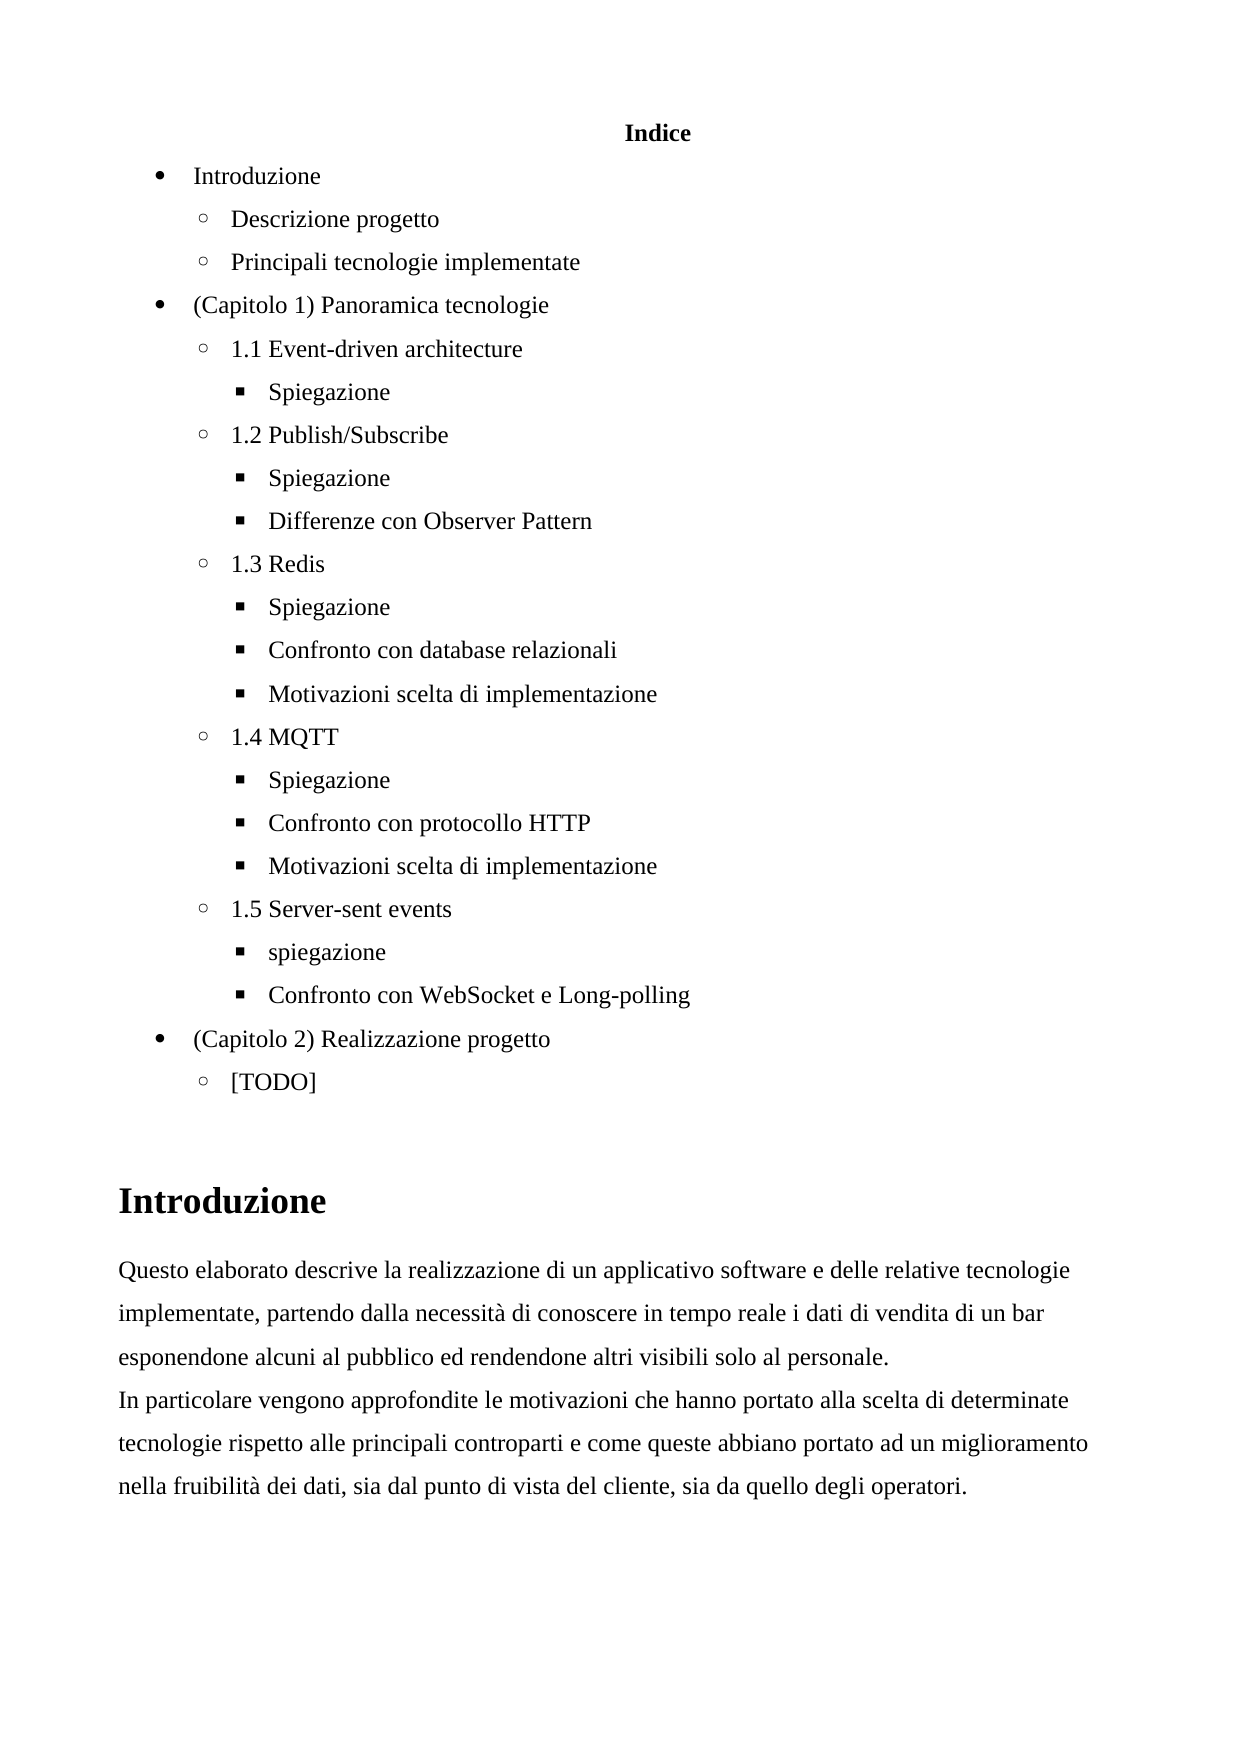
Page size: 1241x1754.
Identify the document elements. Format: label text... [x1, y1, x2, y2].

list Confronto con database relazionali [231, 636, 1122, 664]
list Spiegazione [231, 592, 1122, 621]
list Confronto con protocollo HTTP [231, 808, 1122, 837]
list Motivazioni scelta di implementazione [231, 679, 1122, 707]
list Spiegazione [231, 463, 1122, 492]
text In particolare vengono approfondite le motivazioni che hanno portato alla scelta di determinate tecnologie rispetto alle principali controparti e come queste abbiano portato ad un miglioramento nella fruibilità dei dati, sia dal punto di vista del cliente, sia da quello degli operatori. [118, 1385, 1122, 1500]
list Introduzione [156, 161, 1122, 190]
list 1.4 MQTT [193, 722, 1122, 751]
list Spiegazione [231, 377, 1122, 406]
list spiegazione [231, 937, 1122, 966]
list Motivazioni scelta di implementazione [231, 851, 1122, 880]
list Differenze con Observer Pattern [231, 506, 1122, 535]
list Confronto con WebSocket e Long-polling [231, 981, 1122, 1009]
text Indice [193, 118, 1122, 147]
text Questo elaborato descrive la realizzazione di un applicativo software e delle relative tecnologie implementate, partendo dalla necessità di conoscere in tempo reale i dati di vendita di un bar esponendone alcuni al pubblico ed rendendone altri visibili solo al personale. [118, 1255, 1122, 1370]
list 1.2 Publish/Subscribe [193, 420, 1122, 449]
list Spiegazione [231, 765, 1122, 794]
list Principali tecnologie implementate [193, 247, 1122, 276]
list (Capitolo 2) Realizzazione progetto [156, 1024, 1122, 1052]
list Descrizione progetto [193, 204, 1122, 233]
list 1.1 Event-driven architecture [193, 334, 1122, 362]
list (Capitolo 1) Panoramica tecnologie [156, 291, 1122, 319]
subtitle Introduzione [118, 1178, 1122, 1221]
list 1.3 Redis [193, 549, 1122, 578]
list 1.5 Server-sent events [193, 894, 1122, 923]
list [TODO] [193, 1067, 1122, 1096]
